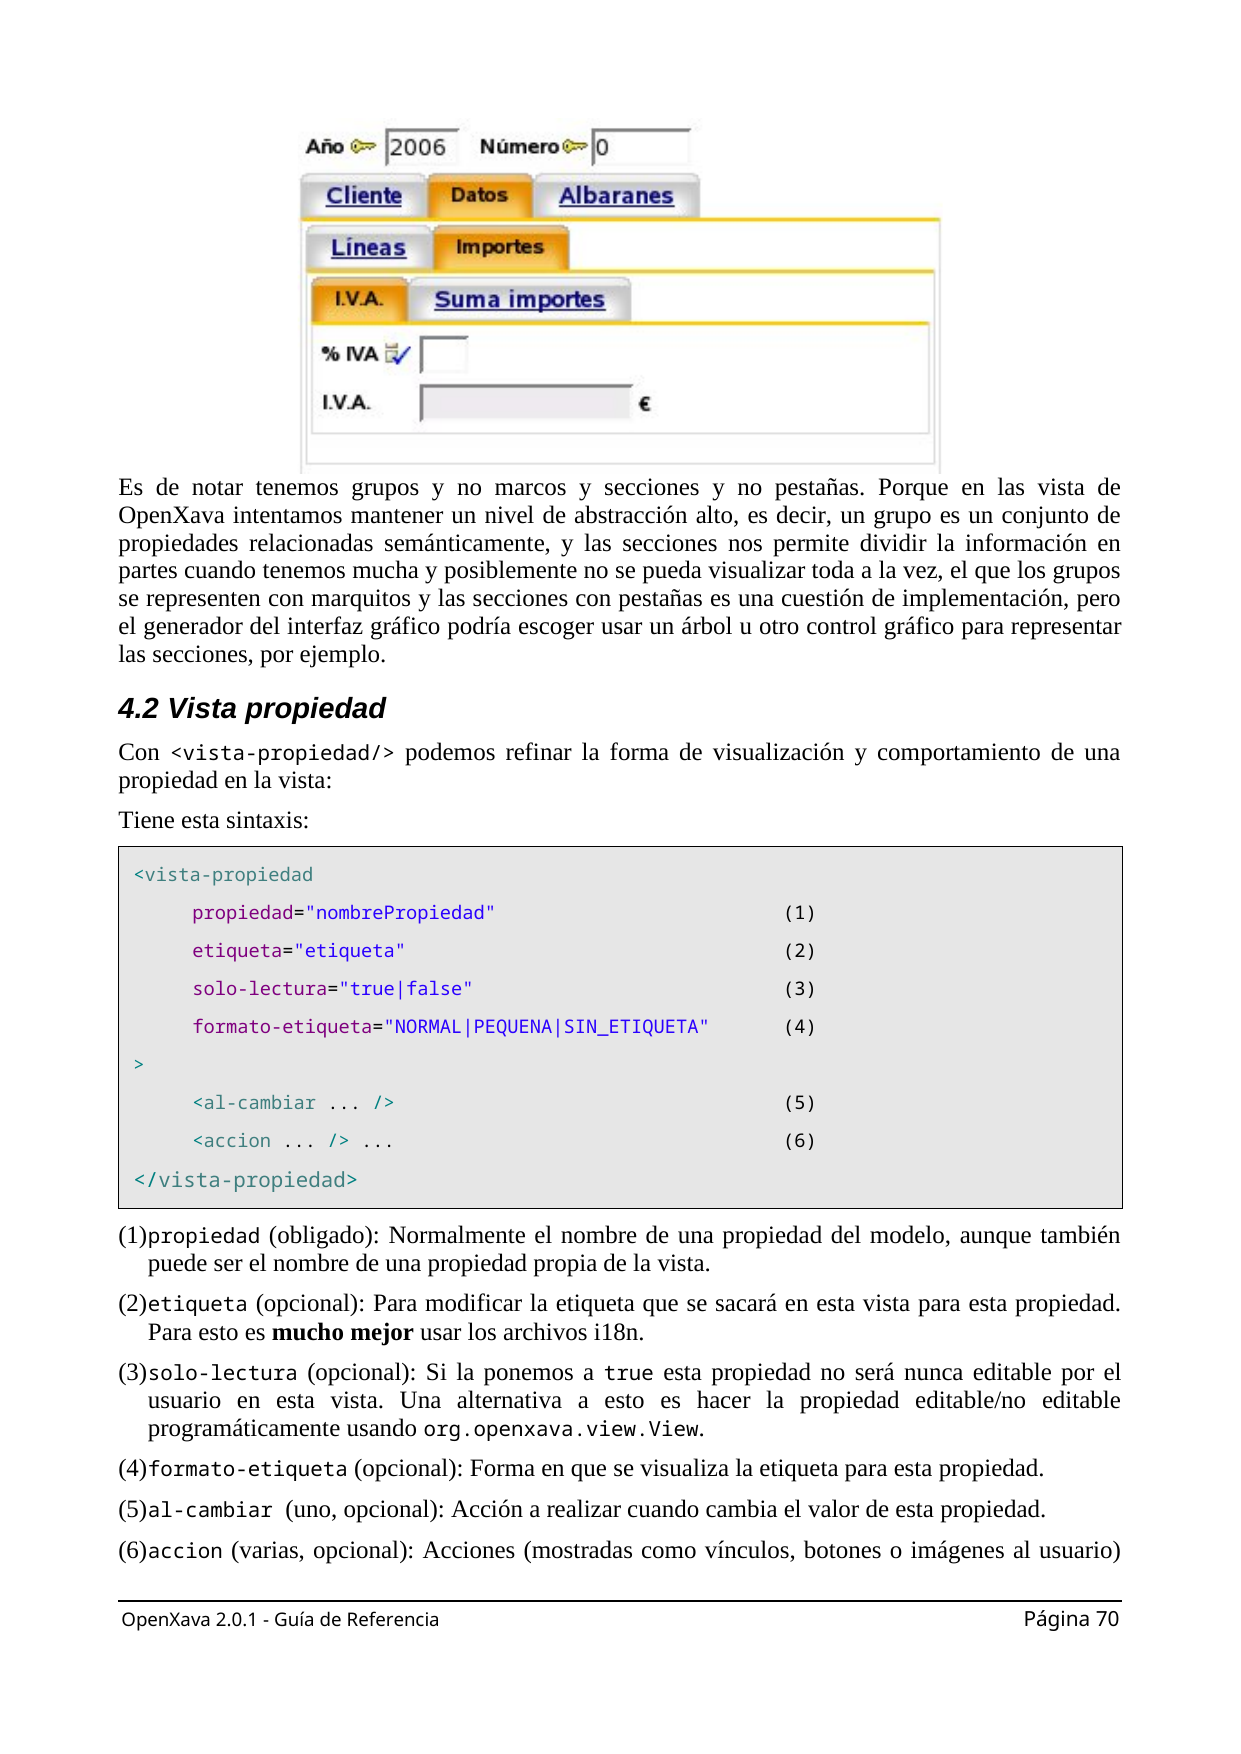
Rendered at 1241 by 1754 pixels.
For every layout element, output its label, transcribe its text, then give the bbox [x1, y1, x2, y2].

text > [119, 1036, 1122, 1074]
text propiedad="nombrePropiedad" (1) [119, 884, 1122, 922]
text <al-cambiar ... /> (5) [119, 1074, 1122, 1112]
text solo-lectura="true|false" (3) [119, 960, 1122, 998]
text Con <vista-propiedad/> podemos refinar la forma de visualización y comportamiento de una propiedad en la vista: [118, 738, 1122, 793]
list formato-etiqueta (opcional): Forma en que se visualiza la etiqueta para esta propiedad. [118, 1454, 1122, 1483]
subtitle Vista propiedad [118, 692, 1122, 725]
picture [297, 118, 943, 474]
list solo-lectura (opcional): Si la ponemos a true esta propiedad no será nunca editable por el usuario en esta vista. Una alternativa a esto es hacer la propiedad editable/no editable programáticamente usando org.openxava.view.View. [118, 1358, 1122, 1442]
text Es de notar tenemos grupos y no marcos y secciones y no pestañas. Porque en las vista de OpenXava intentamos mantener un nivel de abstracción alto, es decir, un grupo es un conjunto de propiedades relacionadas semánticamente, y las secciones nos permite dividir la información en partes cuando tenemos mucha y posiblemente no se pueda visualizar toda a la vez, el que los grupos se representen con marquitos y las secciones con pestañas es una cuestión de implementación, pero el generador del interfaz gráfico podría escoger usar un árbol u otro control gráfico para representar las secciones, por ejemplo. [118, 474, 1122, 667]
list etiqueta (opcional): Para modificar la etiqueta que se sacará en esta vista para esta propiedad. Para esto es mucho mejor usar los archivos i18n. [118, 1289, 1122, 1345]
text Tiene esta sintaxis: [118, 806, 1122, 834]
list propiedad (obligado): Normalmente el nombre de una propiedad del modelo, aunque también puede ser el nombre de una propiedad propia de la vista. [118, 1221, 1122, 1277]
text <vista-propiedad [119, 847, 1122, 884]
text <accion ... /> ... (6) [119, 1112, 1122, 1150]
text etiqueta="etiqueta" (2) [119, 922, 1122, 960]
text formato-etiqueta="NORMAL|PEQUENA|SIN_ETIQUETA" (4) [119, 998, 1122, 1036]
list al-cambiar (uno, opcional): Acción a realizar cuando cambia el valor de esta propiedad. [118, 1495, 1122, 1523]
text </vista-propiedad> [119, 1150, 1122, 1208]
list accion (varias, opcional): Acciones (mostradas como vínculos, botones o imágenes al usuario) [118, 1536, 1122, 1564]
